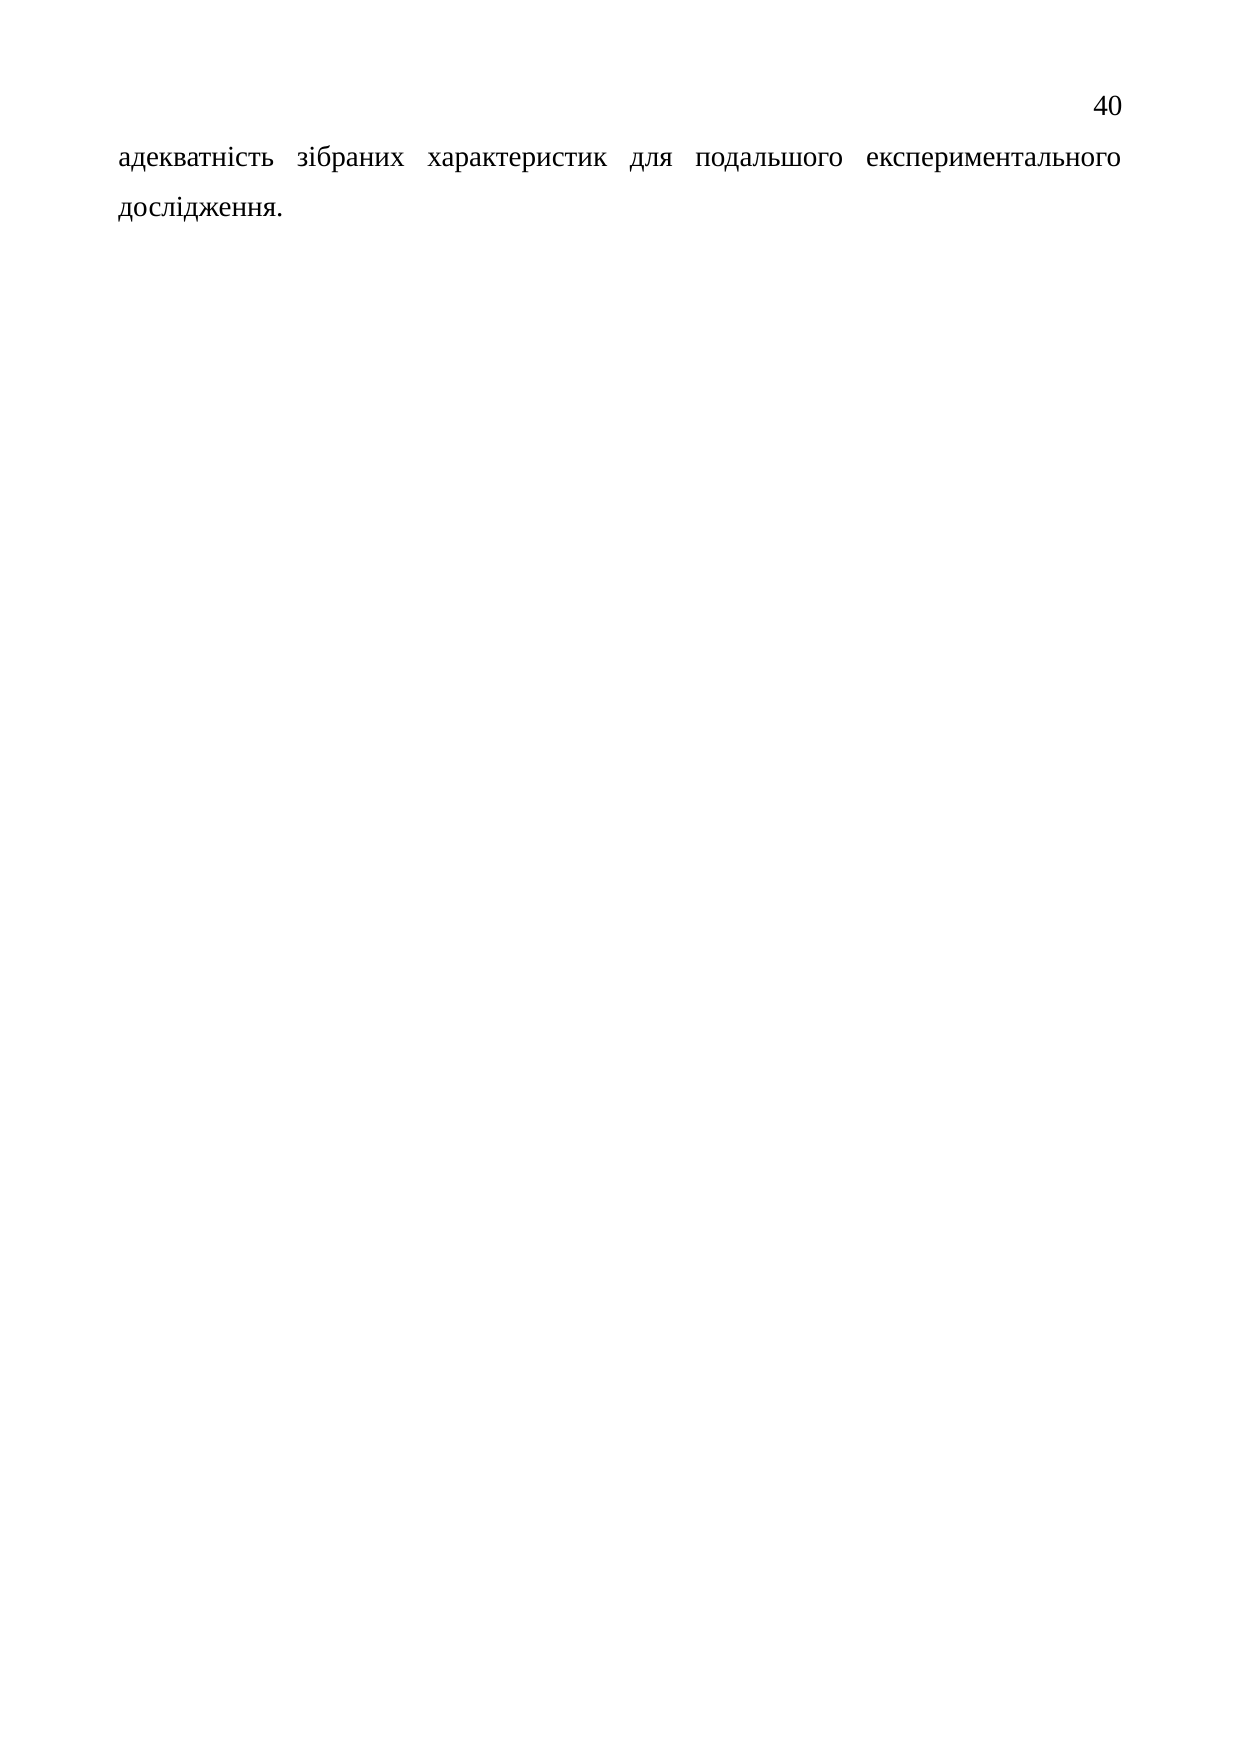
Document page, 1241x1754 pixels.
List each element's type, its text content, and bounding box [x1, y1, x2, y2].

text адекватність зібраних характеристик для подальшого експериментального дослідження. [118, 139, 1122, 223]
